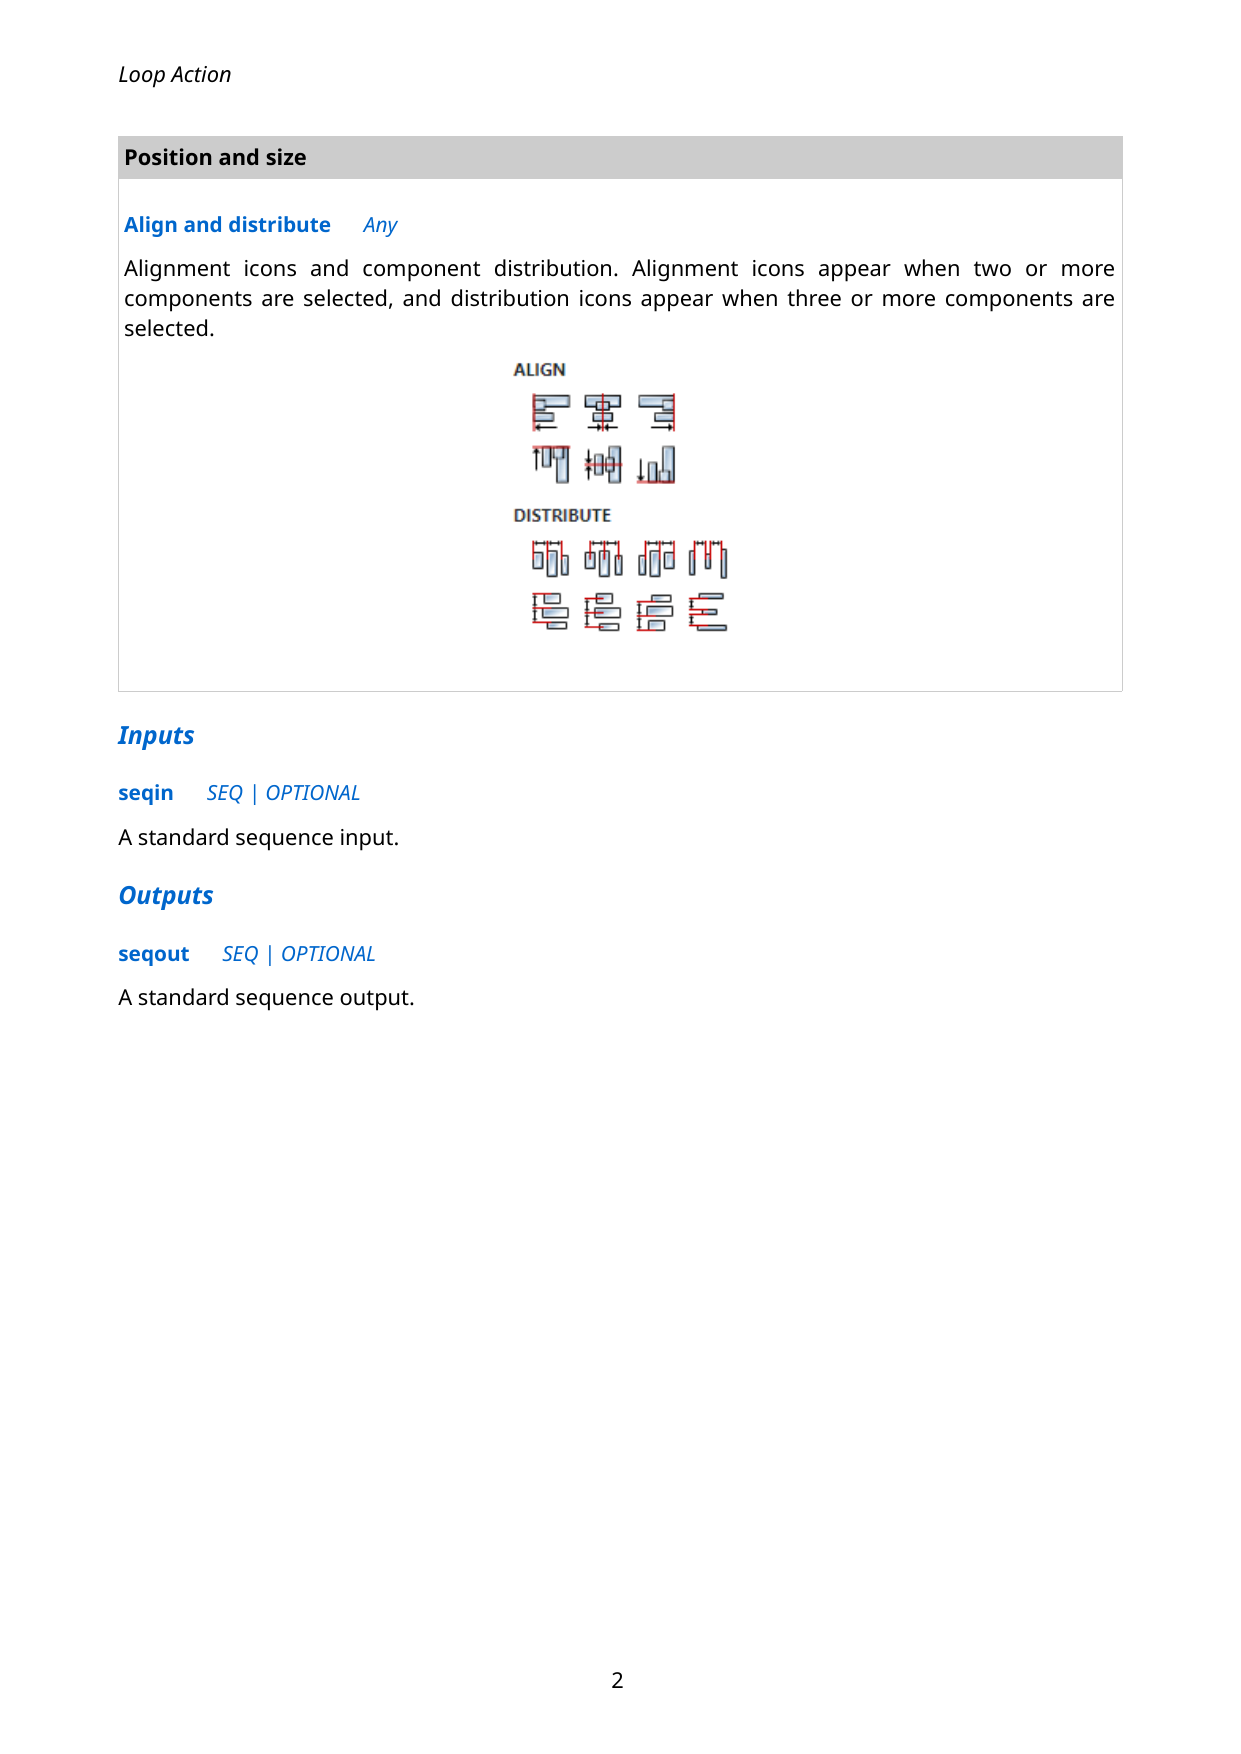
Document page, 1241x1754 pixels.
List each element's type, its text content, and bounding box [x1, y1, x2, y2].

text A standard sequence output. [118, 982, 1122, 1012]
subtitle seqout SEQ | OPTIONAL [118, 939, 1122, 967]
subtitle Outputs [118, 878, 1122, 912]
table_header Position and size [119, 137, 1122, 178]
table_cell [119, 355, 1122, 691]
table_cell Align and distribute Any Alignment icons and component distribution. Alignment icons appear when two or more components are selected, and distribution icons appear when three or more components are selected. [119, 179, 1122, 354]
subtitle Inputs [118, 718, 1122, 752]
text A standard sequence input. [118, 822, 1122, 851]
subtitle seqin SEQ | OPTIONAL [118, 778, 1122, 807]
picture [490, 354, 750, 644]
